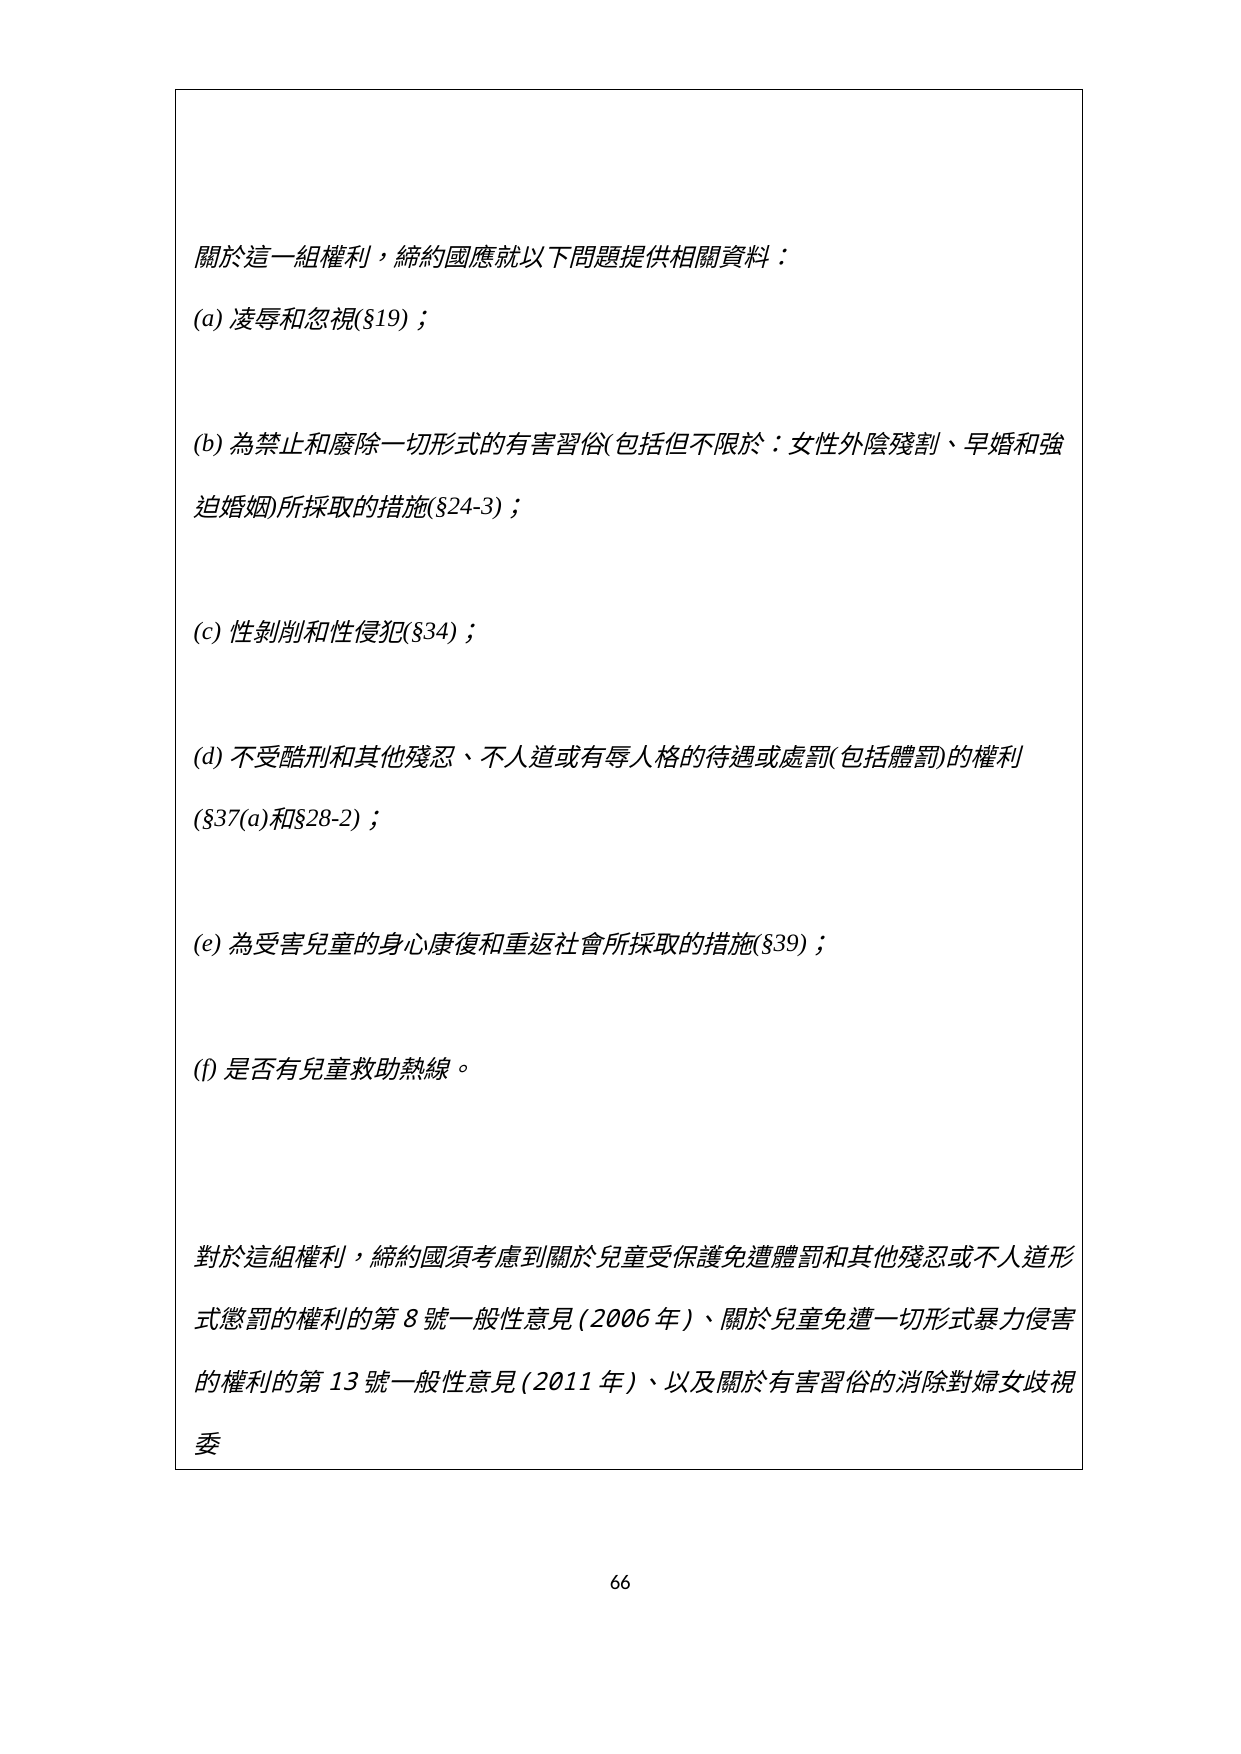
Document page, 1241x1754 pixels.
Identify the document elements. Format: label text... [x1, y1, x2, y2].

table_header 關於這一組權利，締約國應就以下問題提供相關資料： (a) 凌辱和忽視(§19)； (b) 為禁止和廢除一切形式的有害習俗(包括但不限於：女性外陰殘割、早婚和強迫婚姻)所採取的措施(§24-3)； (c) 性剝削和性侵犯(§34)； (d) 不受酷刑和其他殘忍、不人道或有辱人格的待遇或處罰(包括體罰)的權利(§37(a)和§28-2)； (e) 為受害兒童的身心康復和重返社會所採取的措施(§39)； (f) 是否有兒童救助熱線。 對於這組權利，締約國須考慮到關於兒童受保護免遭體罰和其他殘忍或不人道形式懲罰的權利的第8號一般性意見(2006年)、關於兒童免遭一切形式暴力侵害的權利的第13號一般性意見(2011年)、以及關於有害習俗的消除對婦女歧視委 [176, 90, 1082, 1469]
